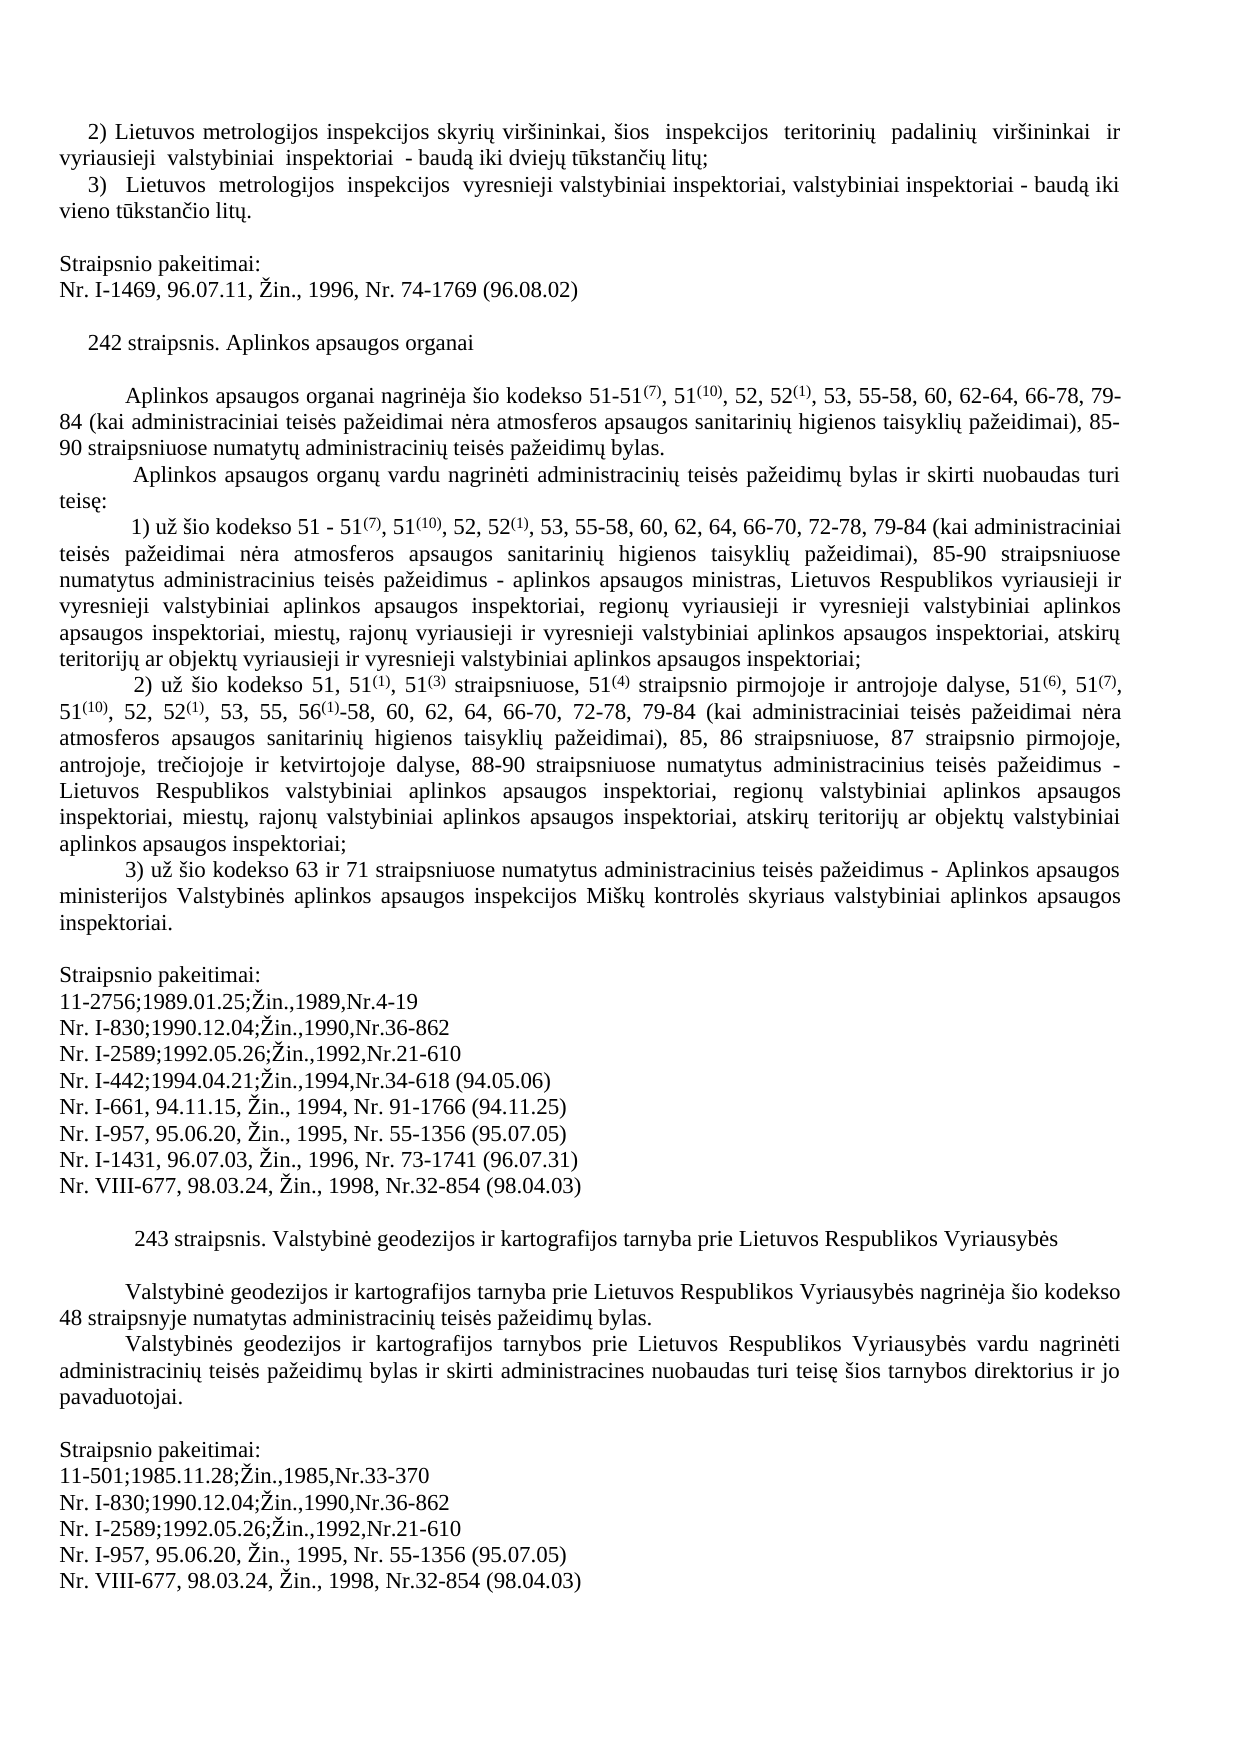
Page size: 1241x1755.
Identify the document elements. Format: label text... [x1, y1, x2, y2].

text Aplinkos apsaugos organai nagrinėja šio kodekso 51-51(7), 51(10), 52, 52(1), 53, 55-58, 60, 62-64, 66-78, 79-84 (kai administraciniai teisės pažeidimai nėra atmosferos apsaugos sanitarinių higienos taisyklių pažeidimai), 85-90 straipsniuose numatytų administracinių teisės pažeidimų bylas. [59, 382, 1122, 461]
text 11-501;1985.11.28;Žin.,1985,Nr.33-370 [59, 1462, 1122, 1488]
text Straipsnio pakeitimai: [59, 250, 1122, 276]
text Nr. I-2589;1992.05.26;Žin.,1992,Nr.21-610 [59, 1515, 1122, 1541]
text Straipsnio pakeitimai: [59, 1436, 1122, 1462]
text Valstybinė geodezijos ir kartografijos tarnyba prie Lietuvos Respublikos Vyriausybės nagrinėja šio kodekso 48 straipsnyje numatytas administracinių teisės pažeidimų bylas. [59, 1278, 1122, 1330]
text 242 straipsnis. Aplinkos apsaugos organai [59, 329, 1122, 355]
text Nr. I-1469, 96.07.11, Žin., 1996, Nr. 74-1769 (96.08.02) [59, 276, 1122, 303]
text Valstybinės geodezijos ir kartografijos tarnybos prie Lietuvos Respublikos Vyriausybės vardu nagrinėti administracinių teisės pažeidimų bylas ir skirti administracines nuobaudas turi teisę šios tarnybos direktorius ir jo pavaduotojai. [59, 1330, 1122, 1409]
text Straipsnio pakeitimai: [59, 961, 1122, 988]
text Nr. I-661, 94.11.15, Žin., 1994, Nr. 91-1766 (94.11.25) [59, 1093, 1122, 1119]
text Nr. I-2589;1992.05.26;Žin.,1992,Nr.21-610 [59, 1041, 1122, 1067]
text 11-2756;1989.01.25;Žin.,1989,Nr.4-19 [59, 988, 1122, 1014]
text Nr. I-830;1990.12.04;Žin.,1990,Nr.36-862 [59, 1488, 1122, 1515]
text Nr. I-442;1994.04.21;Žin.,1994,Nr.34-618 (94.05.06) [59, 1067, 1122, 1093]
text 3) Lietuvos metrologijos inspekcijos vyresnieji valstybiniai inspektoriai, valstybiniai inspektoriai - baudą iki vieno tūkstančio litų. [59, 171, 1122, 223]
text 3) už šio kodekso 63 ir 71 straipsniuose numatytus administracinius teisės pažeidimus - Aplinkos apsaugos ministerijos Valstybinės aplinkos apsaugos inspekcijos Miškų kontrolės skyriaus valstybiniai aplinkos apsaugos inspektoriai. [59, 856, 1122, 935]
text 243 straipsnis. Valstybinė geodezijos ir kartografijos tarnyba prie Lietuvos Respublikos Vyriausybės [134, 1225, 1122, 1251]
text Nr. I-830;1990.12.04;Žin.,1990,Nr.36-862 [59, 1014, 1122, 1041]
text Nr. I-957, 95.06.20, Žin., 1995, Nr. 55-1356 (95.07.05) [59, 1119, 1122, 1146]
text Nr. VIII-677, 98.03.24, Žin., 1998, Nr.32-854 (98.04.03) [59, 1172, 1122, 1199]
text Nr. I-957, 95.06.20, Žin., 1995, Nr. 55-1356 (95.07.05) [59, 1541, 1122, 1568]
text Nr. VIII-677, 98.03.24, Žin., 1998, Nr.32-854 (98.04.03) [59, 1568, 1122, 1594]
text Aplinkos apsaugos organų vardu nagrinėti administracinių teisės pažeidimų bylas ir skirti nuobaudas turi teisę: [59, 461, 1122, 513]
text Nr. I-1431, 96.07.03, Žin., 1996, Nr. 73-1741 (96.07.31) [59, 1146, 1122, 1172]
text 2) Lietuvos metrologijos inspekcijos skyrių viršininkai, šios inspekcijos teritorinių padalinių viršininkai ir vyriausieji valstybiniai inspektoriai - baudą iki dviejų tūkstančių litų; [59, 118, 1122, 171]
text 2) už šio kodekso 51, 51(1), 51(3) straipsniuose, 51(4) straipsnio pirmojoje ir antrojoje dalyse, 51(6), 51(7), 51(10), 52, 52(1), 53, 55, 56(1)-58, 60, 62, 64, 66-70, 72-78, 79-84 (kai administraciniai teisės pažeidimai nėra atmosferos apsaugos sanitarinių higienos taisyklių pažeidimai), 85, 86 straipsniuose, 87 straipsnio pirmojoje, antrojoje, trečiojoje ir ketvirtojoje dalyse, 88-90 straipsniuose numatytus administracinius teisės pažeidimus - Lietuvos Respublikos valstybiniai aplinkos apsaugos inspektoriai, regionų valstybiniai aplinkos apsaugos inspektoriai, miestų, rajonų valstybiniai aplinkos apsaugos inspektoriai, atskirų teritorijų ar objektų valstybiniai aplinkos apsaugos inspektoriai; [59, 672, 1122, 856]
text 1) už šio kodekso 51 - 51(7), 51(10), 52, 52(1), 53, 55-58, 60, 62, 64, 66-70, 72-78, 79-84 (kai administraciniai teisės pažeidimai nėra atmosferos apsaugos sanitarinių higienos taisyklių pažeidimai), 85-90 straipsniuose numatytus administracinius teisės pažeidimus - aplinkos apsaugos ministras, Lietuvos Respublikos vyriausieji ir vyresnieji valstybiniai aplinkos apsaugos inspektoriai, regionų vyriausieji ir vyresnieji valstybiniai aplinkos apsaugos inspektoriai, miestų, rajonų vyriausieji ir vyresnieji valstybiniai aplinkos apsaugos inspektoriai, atskirų teritorijų ar objektų vyriausieji ir vyresnieji valstybiniai aplinkos apsaugos inspektoriai; [59, 513, 1122, 672]
